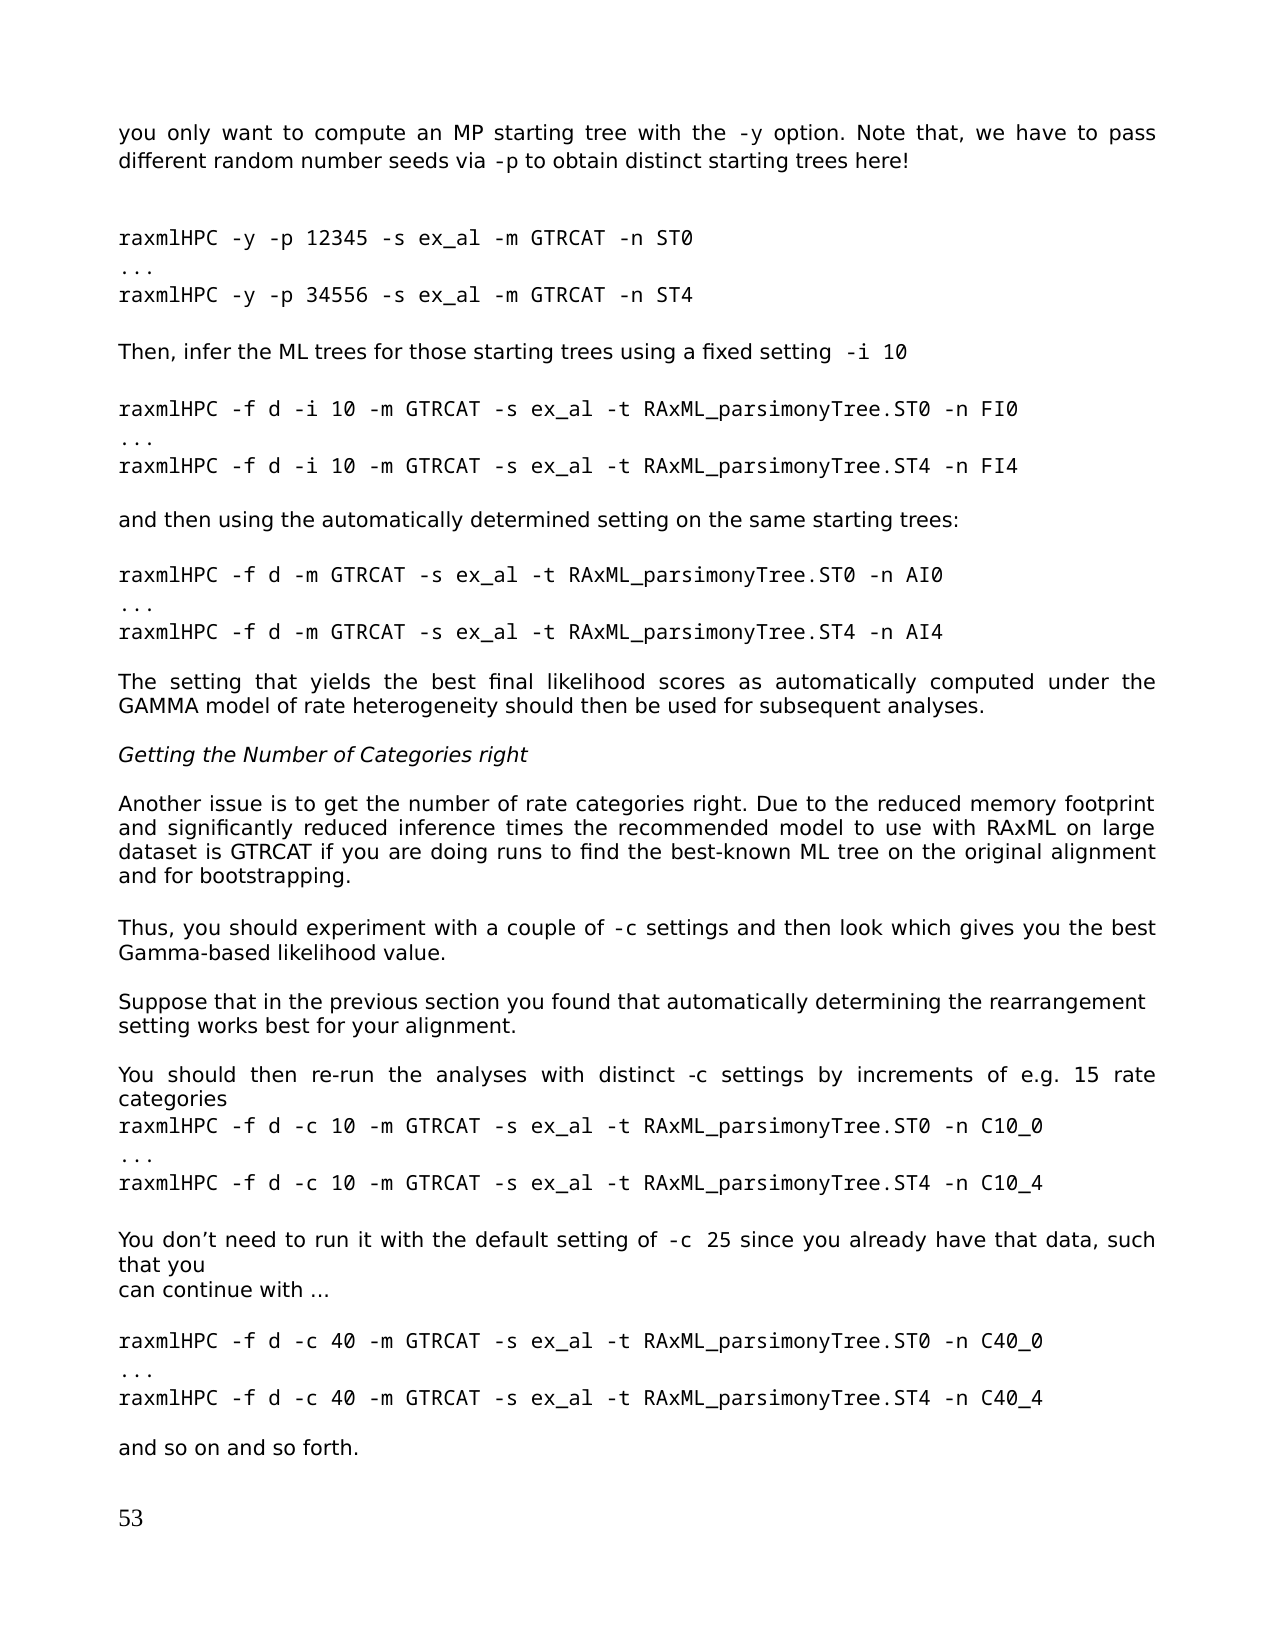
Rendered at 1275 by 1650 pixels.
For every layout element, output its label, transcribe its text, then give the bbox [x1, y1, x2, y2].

text ... [118, 1355, 1157, 1383]
text and then using the automatically determined setting on the same starting trees: [118, 508, 1157, 532]
text Thus, you should experiment with a couple of -c settings and then look which gives you the best Gamma-based likelihood value. [118, 913, 1157, 966]
text Suppose that in the previous section you found that automatically determining the rearrangement [118, 990, 1157, 1014]
text raxmlHPC -f d -c 10 -m GTRCAT -s ex_al -t RAxML_parsimonyTree.ST4 -n C10_4 [118, 1168, 1157, 1197]
text and so on and so forth. [118, 1436, 1157, 1460]
text You don’t need to run it with the default setting of -c 25 since you already have that data, such that you [118, 1225, 1157, 1278]
text can continue with ... [118, 1278, 1157, 1302]
text ... [118, 1140, 1157, 1168]
text Getting the Number of Categories right [118, 743, 1157, 767]
text ... [118, 589, 1157, 617]
text Then, infer the ML trees for those starting trees using a fixed setting -i 10 [118, 337, 1157, 366]
text raxmlHPC -y -p 12345 -s ex_al -m GTRCAT -n ST0 [118, 223, 1157, 252]
text raxmlHPC -f d -i 10 -m GTRCAT -s ex_al -t RAxML_parsimonyTree.ST0 -n FI0 [118, 394, 1157, 423]
text setting works best for your alignment. [118, 1014, 1157, 1038]
text ... [118, 423, 1157, 451]
text raxmlHPC -y -p 34556 -s ex_al -m GTRCAT -n ST4 [118, 280, 1157, 309]
text raxmlHPC -f d -c 10 -m GTRCAT -s ex_al -t RAxML_parsimonyTree.ST0 -n C10_0 [118, 1111, 1157, 1140]
text raxmlHPC -f d -c 40 -m GTRCAT -s ex_al -t RAxML_parsimonyTree.ST4 -n C40_4 [118, 1383, 1157, 1412]
text Another issue is to get the number of rate categories right. Due to the reduced memory footprint and significantly reduced inference times the recommended model to use with RAxML on large dataset is GTRCAT if you are doing runs to find the best-known ML tree on the original alignment and for bootstrapping. [118, 792, 1157, 889]
text raxmlHPC -f d -i 10 -m GTRCAT -s ex_al -t RAxML_parsimonyTree.ST4 -n FI4 [118, 451, 1157, 479]
text raxmlHPC -f d -c 40 -m GTRCAT -s ex_al -t RAxML_parsimonyTree.ST0 -n C40_0 [118, 1326, 1157, 1355]
text raxmlHPC -f d -m GTRCAT -s ex_al -t RAxML_parsimonyTree.ST0 -n AI0 [118, 561, 1157, 589]
text raxmlHPC -f d -m GTRCAT -s ex_al -t RAxML_parsimonyTree.ST4 -n AI4 [118, 617, 1157, 646]
text you only want to compute an MP starting tree with the -y option. Note that, we have to pass different random number seeds via -p to obtain distinct starting trees here! [118, 118, 1157, 175]
text The setting that yields the best final likelihood scores as automatically computed under the GAMMA model of rate heterogeneity should then be used for subsequent analyses. [118, 670, 1157, 719]
text ... [118, 252, 1157, 280]
text You should then re-run the analyses with distinct -c settings by increments of e.g. 15 rate categories [118, 1063, 1157, 1111]
